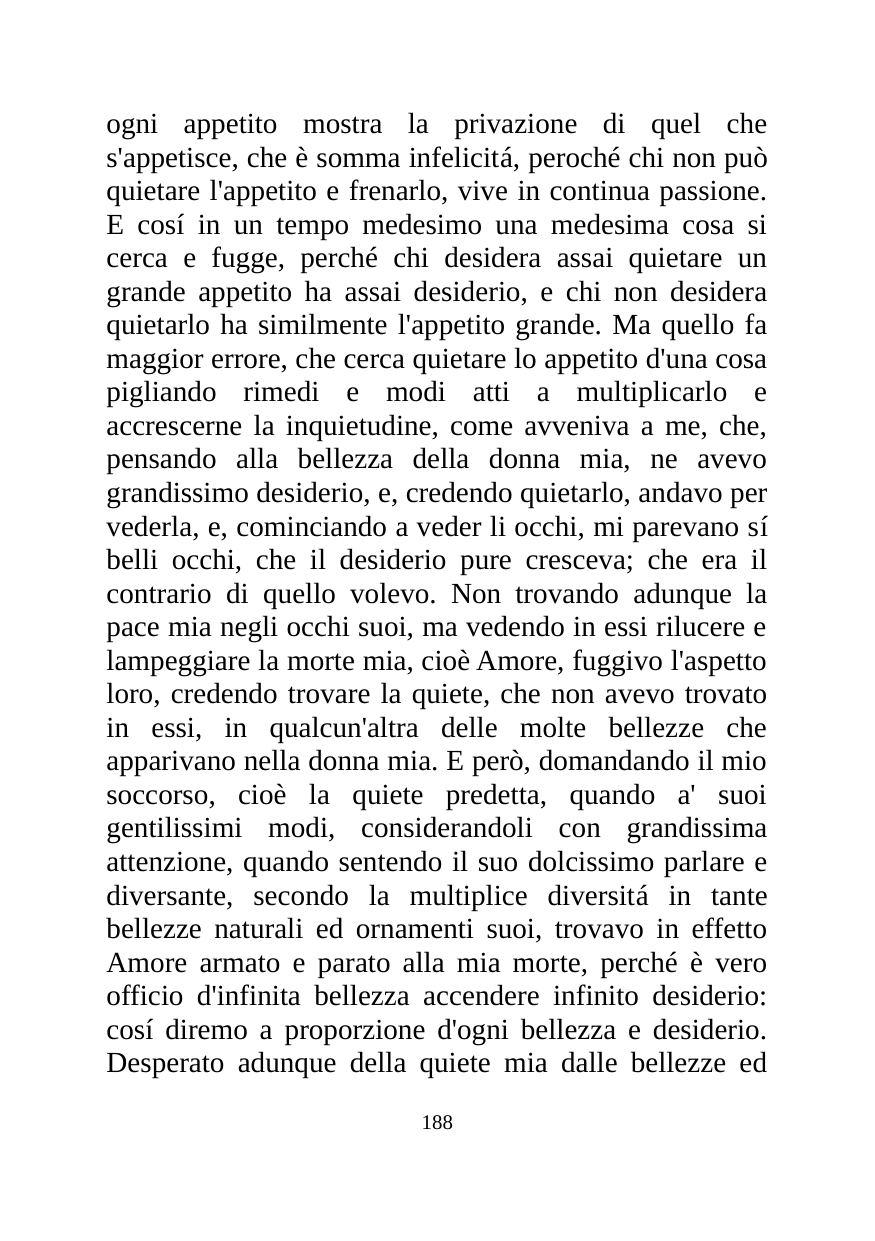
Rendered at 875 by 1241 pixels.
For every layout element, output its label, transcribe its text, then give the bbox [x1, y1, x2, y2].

text ogni appetito mostra la privazione di quel che s'appetisce, che è somma infelicitá, peroché chi non può quietare l'appetito e frenarlo, vive in continua passione. E cosí in un tempo medesimo una medesima cosa si cerca e fugge, perché chi desidera assai quietare un grande appetito ha assai desiderio, e chi non desidera quietarlo ha similmente l'appetito grande. Ma quello fa maggior errore, che cerca quietare lo appetito d'una cosa pigliando rimedi e modi atti a multiplicarlo e accrescerne la inquietudine, come avveniva a me, che, pensando alla bellezza della donna mia, ne avevo grandissimo desiderio, e, credendo quietarlo, andavo per vederla, e, cominciando a veder li occhi, mi parevano sí belli occhi, che il desiderio pure cresceva; che era il contrario di quello volevo. Non trovando adunque la pace mia negli occhi suoi, ma vedendo in essi rilucere e lampeggiare la morte mia, cioè Amore, fuggivo l'aspetto loro, credendo trovare la quiete, che non avevo trovato in essi, in qualcun'altra delle molte bellezze che apparivano nella donna mia. E però, domandando il mio soccorso, cioè la quiete predetta, quando a' suoi gentilissimi modi, considerandoli con grandissima attenzione, quando sentendo il suo dolcissimo parlare e diversante, secondo la multiplice diversitá in tante bellezze naturali ed ornamenti suoi, trovavo in effetto Amore armato e parato alla mia morte, perché è vero officio d'infinita bellezza accendere infinito desiderio: cosí diremo a proporzione d'ogni bellezza e desiderio. Desperato adunque della quiete mia dalle bellezze ed [106, 106, 768, 1079]
